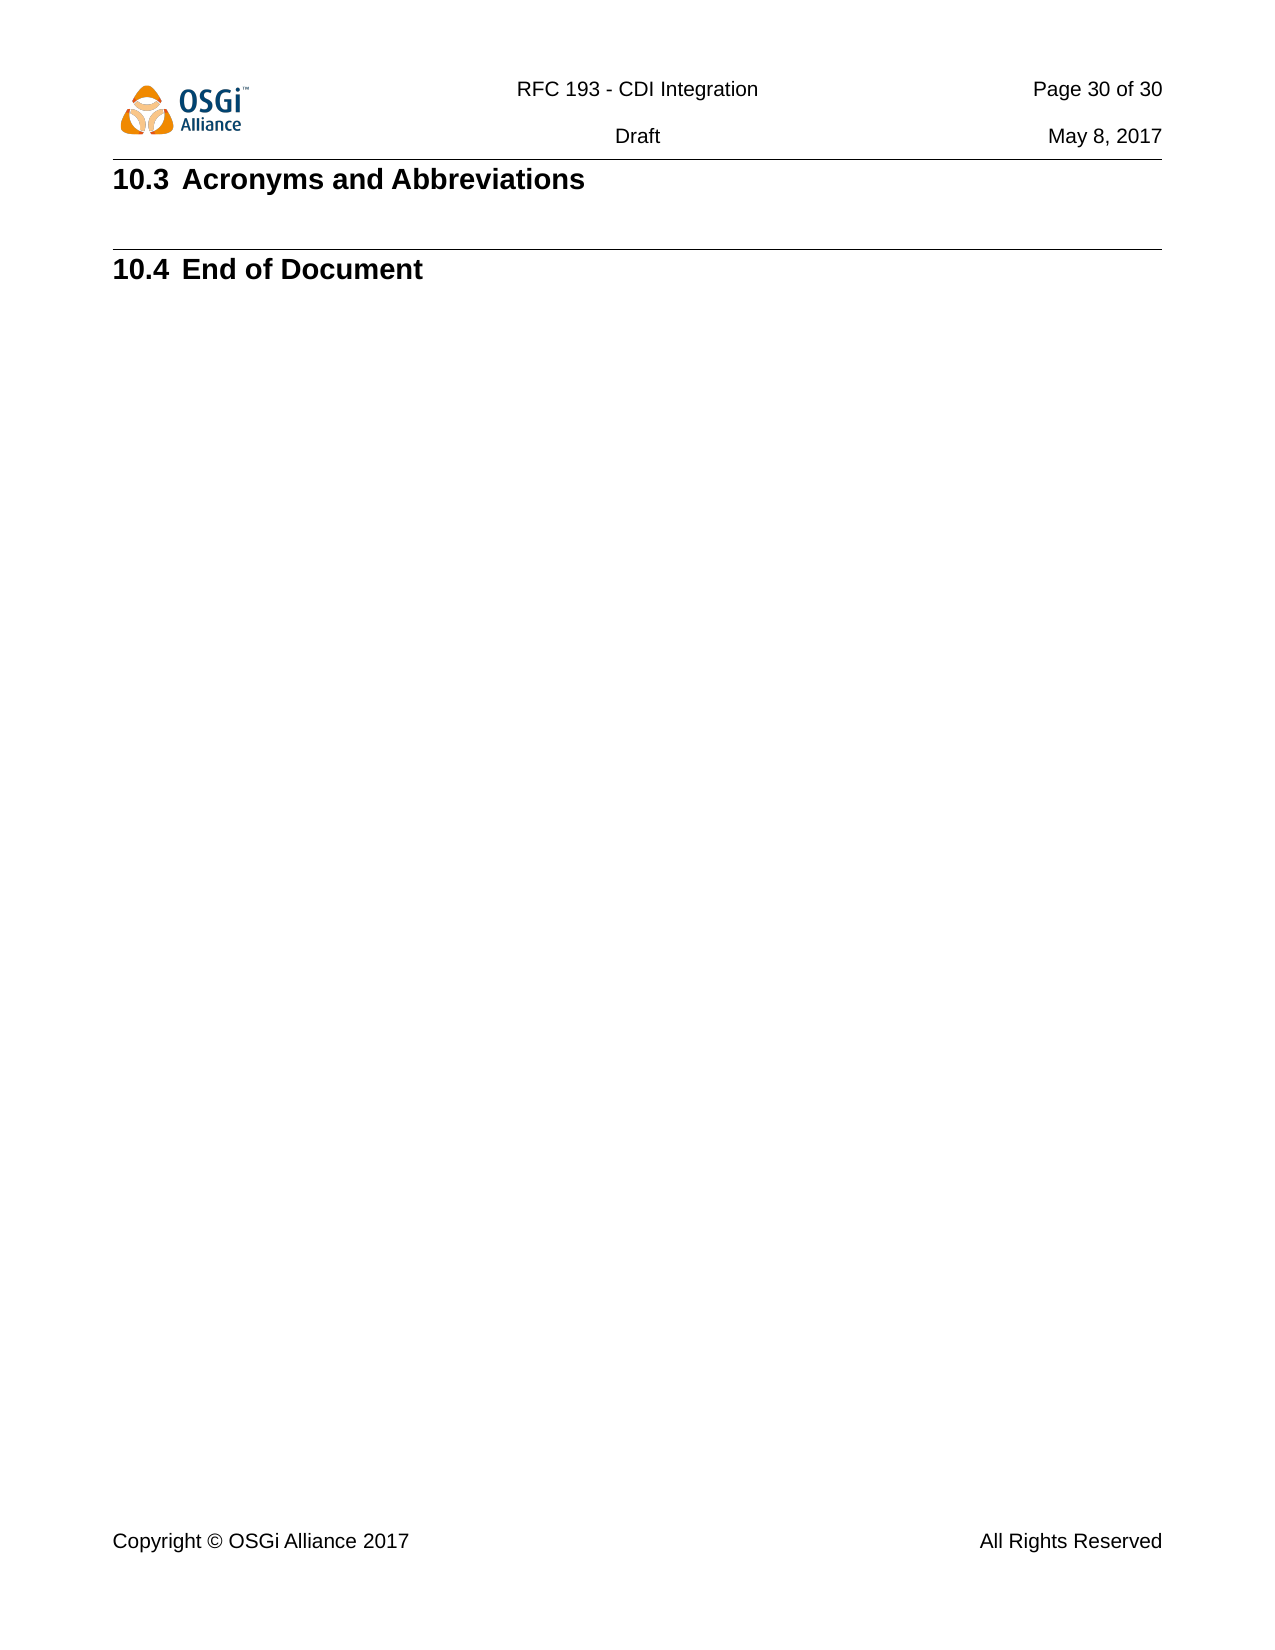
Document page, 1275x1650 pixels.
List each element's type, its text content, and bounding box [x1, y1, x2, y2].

subtitle End of Document [112, 250, 1162, 285]
subtitle Acronyms and Abbreviations [112, 160, 1162, 196]
picture [113, 78, 257, 142]
